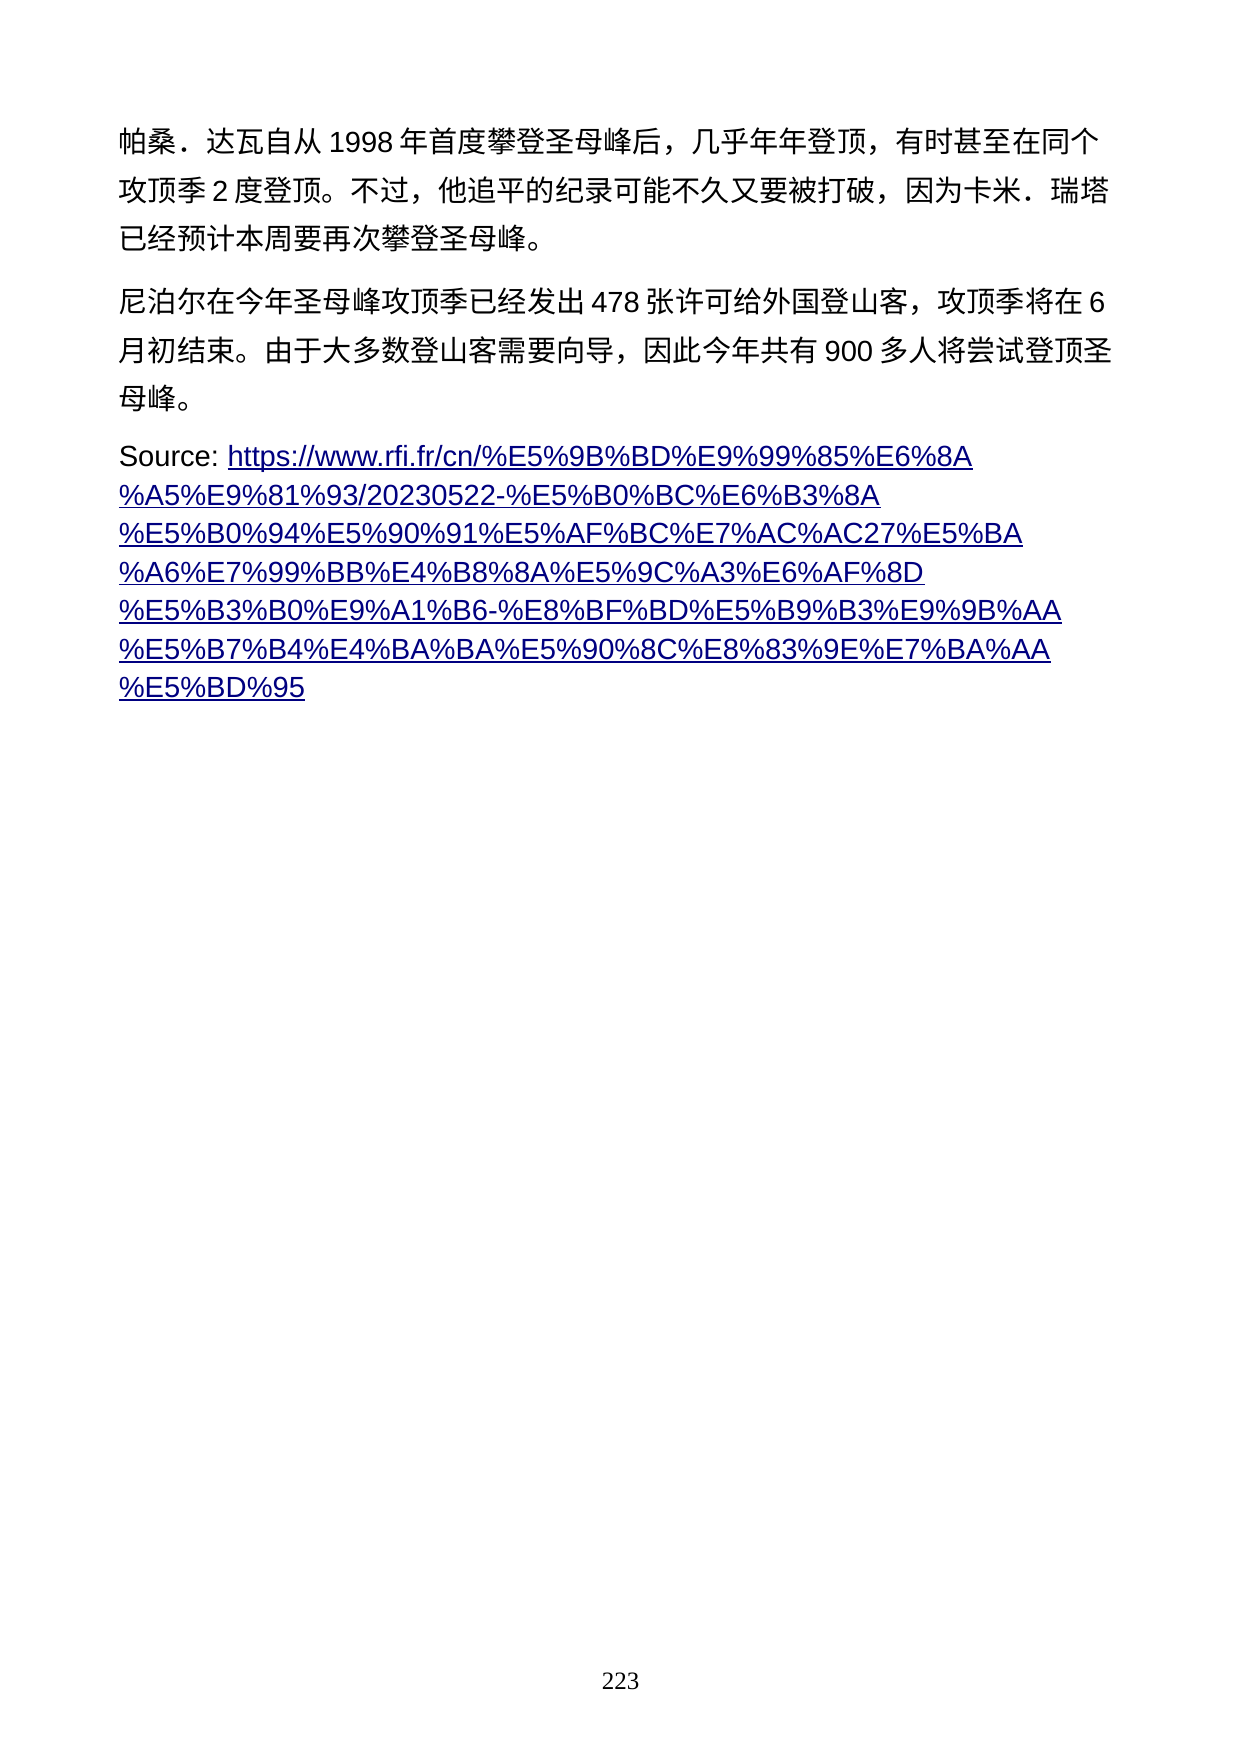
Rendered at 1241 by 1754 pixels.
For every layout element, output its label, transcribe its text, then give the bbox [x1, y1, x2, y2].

text 帕桑．达瓦自从1998年首度攀登圣母峰后，几乎年年登顶，有时甚至在同个攻顶季2度登顶。不过，他追平的纪录可能不久又要被打破，因为卡米．瑞塔已经预计本周要再次攀登圣母峰。 [118, 118, 1122, 258]
text Source: https://www.rfi.fr/cn/%E5%9B%BD%E9%99%85%E6%8A%A5%E9%81%93/20230522-%E5%B0%BC%E6%B3%8A%E5%B0%94%E5%90%91%E5%AF%BC%E7%AC%AC27%E5%BA%A6%E7%99%BB%E4%B8%8A%E5%9C%A3%E6%AF%8D%E5%B3%B0%E9%A1%B6-%E8%BF%BD%E5%B9%B3%E9%9B%AA%E5%B7%B4%E4%BA%BA%E5%90%8C%E8%83%9E%E7%BA%AA%E5%BD%95 [118, 439, 1122, 704]
text 尼泊尔在今年圣母峰攻顶季已经发出478张许可给外国登山客，攻顶季将在6月初结束。由于大多数登山客需要向导，因此今年共有900多人将尝试登顶圣母峰。 [118, 279, 1122, 418]
